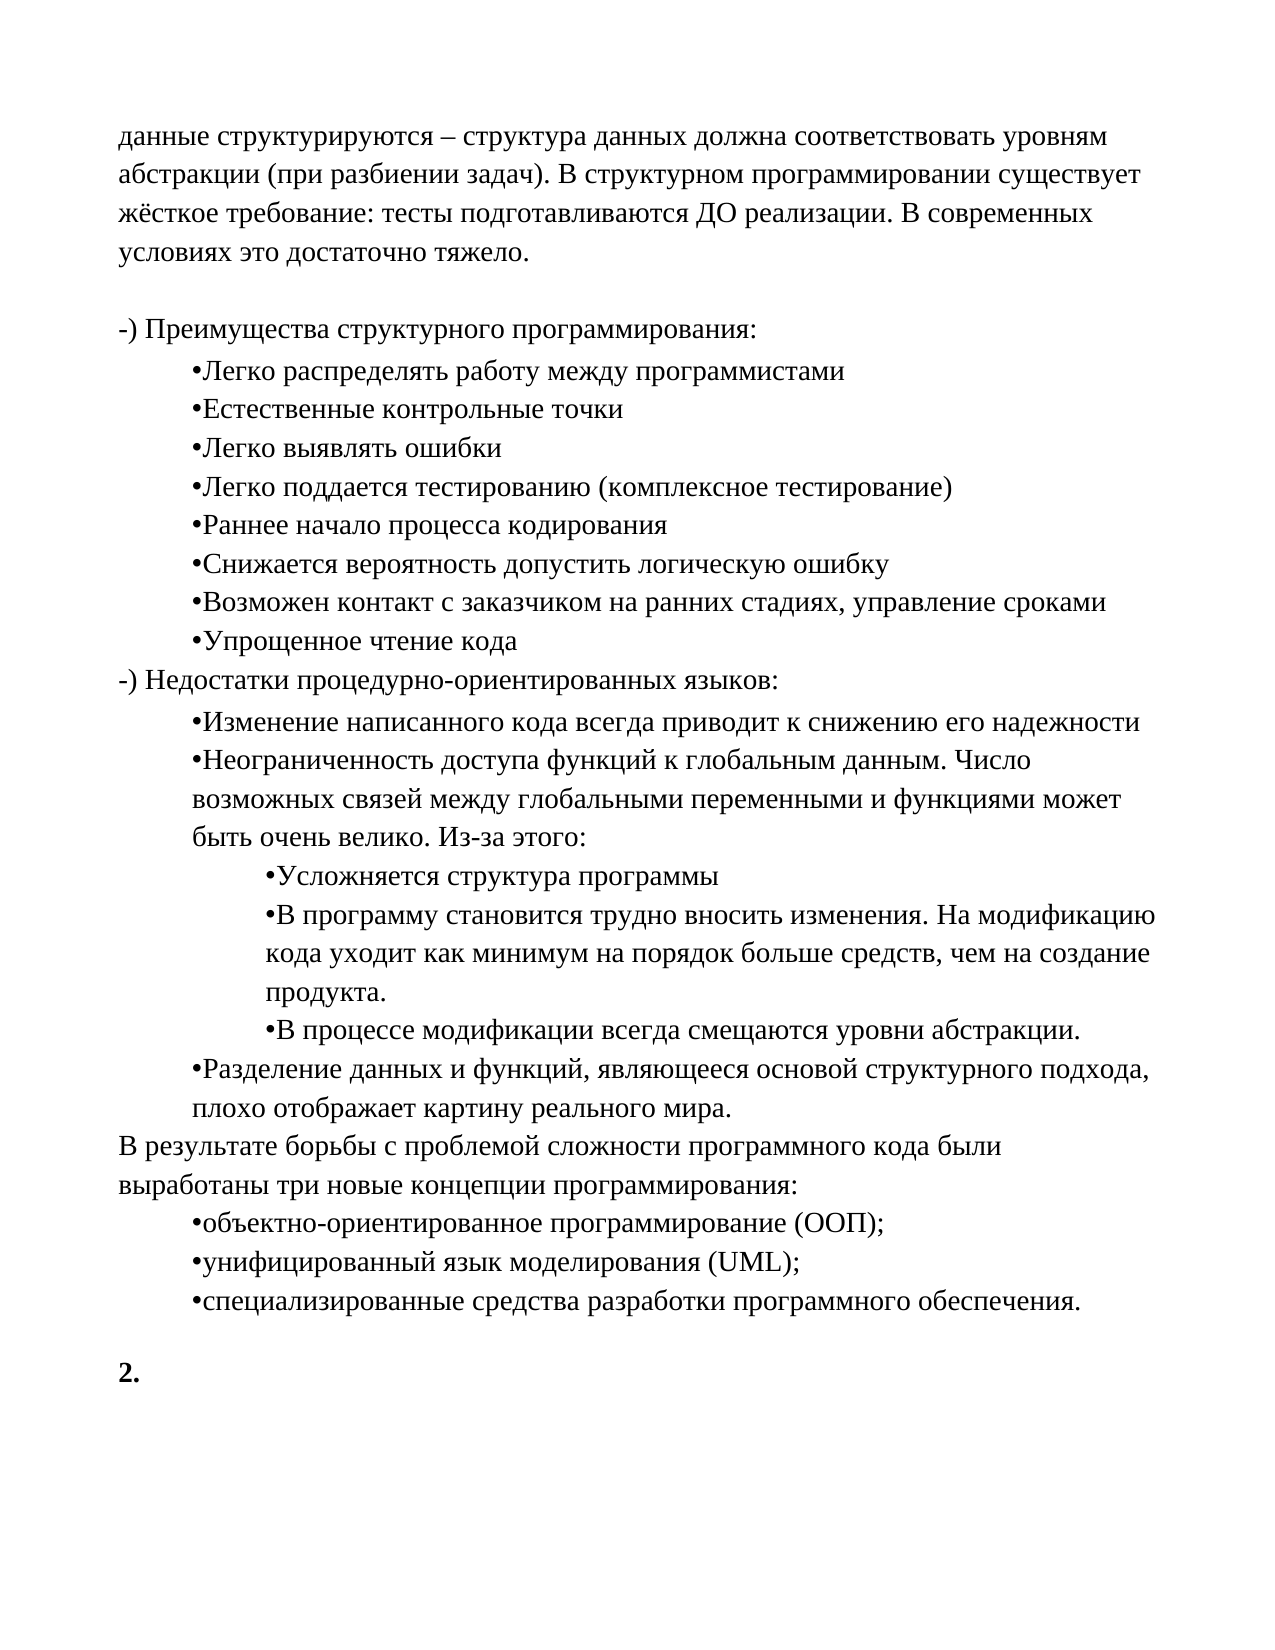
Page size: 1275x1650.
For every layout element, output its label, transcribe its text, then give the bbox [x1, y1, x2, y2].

list Легко распределять работу между программистами [118, 353, 1157, 386]
list специализированные средства разработки программного обеспечения. [118, 1283, 1157, 1316]
list Разделение данных и функций, являющееся основой структурного подхода, плохо отображает картину реального мира. [118, 1051, 1157, 1123]
subtitle -) Преимущества структурного программирования: [118, 311, 1157, 344]
list объектно-ориентированное программирование (ООП); [118, 1205, 1157, 1239]
list Легко выявлять ошибки [118, 430, 1157, 464]
list В процессе модификации всегда смещаются уровни абстракции. [118, 1012, 1157, 1046]
list В программу становится трудно вносить изменения. На модификацию кода уходит как минимум на порядок больше средств, чем на создание продукта. [118, 897, 1157, 1007]
list унифицированный язык моделирования (UML); [118, 1244, 1157, 1278]
text данные структурируются – структура данных должна соответствовать уровням абстракции (при разбиении задач). В структурном программировании существует жёсткое требование: тесты подготавливаются ДО реализации. В современных условиях это достаточно тяжело. [118, 118, 1157, 267]
text 2. [118, 1355, 1157, 1388]
list Легко поддается тестированию (комплексное тестирование) [118, 469, 1157, 502]
list Возможен контакт с заказчиком на ранних стадиях, управление сроками [118, 584, 1157, 618]
text В результате борьбы с проблемой сложности программного кода были выработаны три новые концепции программирования: [118, 1128, 1157, 1200]
list Неограниченность доступа функций к глобальным данным. Число возможных связей между глобальными переменными и функциями может быть очень велико. Из-за этого: [118, 742, 1157, 853]
list Усложняется структура программы [118, 858, 1157, 892]
list Снижается вероятность допустить логическую ошибку [118, 546, 1157, 579]
list Упрощенное чтение кода [118, 623, 1157, 657]
list Изменение написанного кода всегда приводит к снижению его надежности [118, 704, 1157, 737]
list Естественные контрольные точки [118, 391, 1157, 425]
subtitle -) Недостатки процедурно-ориентированных языков: [118, 662, 1157, 695]
list Раннее начало процесса кодирования [118, 507, 1157, 541]
